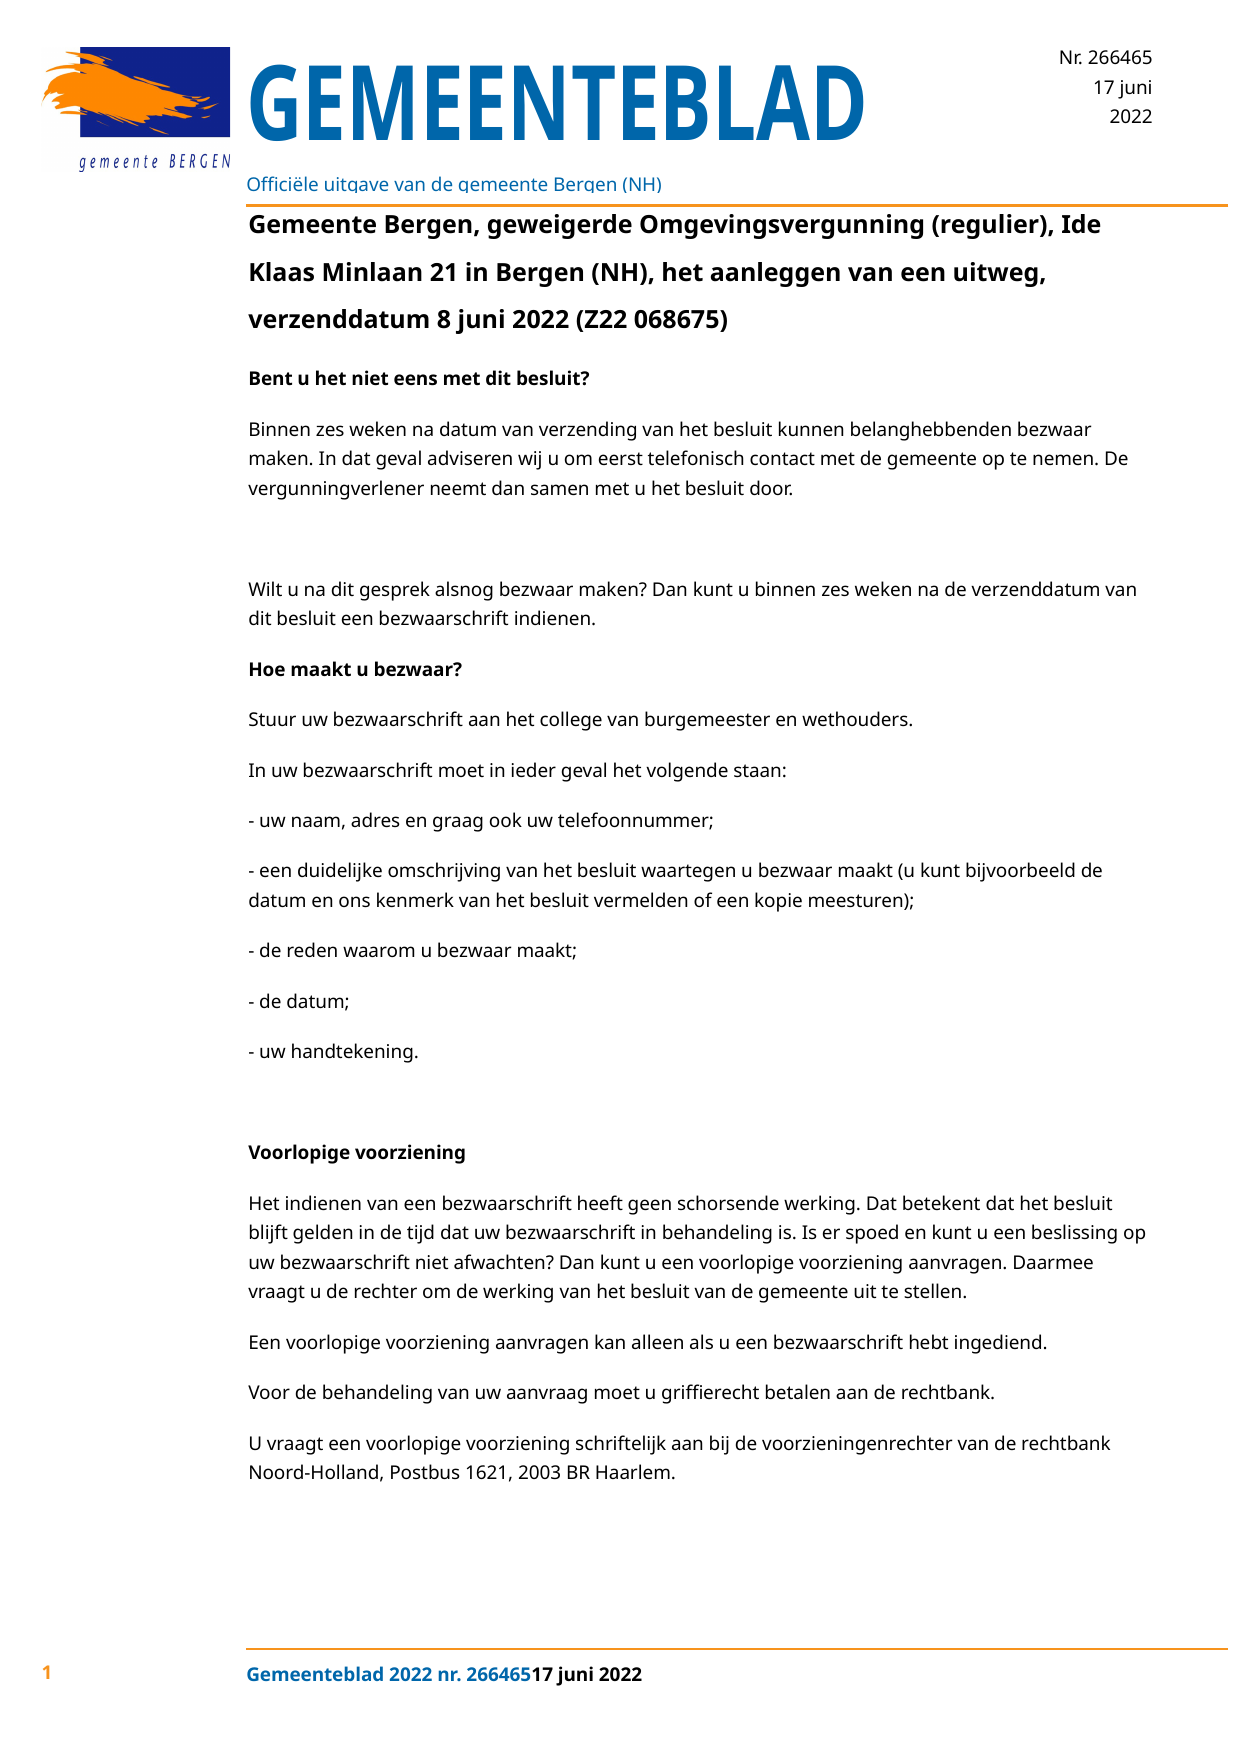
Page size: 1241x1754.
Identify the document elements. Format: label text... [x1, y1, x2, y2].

text - de reden waarom u bezwaar maakt; [248, 938, 1152, 963]
picture [41, 47, 231, 172]
text - uw handtekening. [248, 1038, 1152, 1064]
text - de datum; [248, 988, 1152, 1014]
text Hoe maakt u bezwaar? [248, 656, 1152, 682]
text Het indienen van een bezwaarschrift heeft geen schorsende werking. Dat betekent dat het besluit blijft gelden in de tijd dat uw bezwaarschrift in behandeling is. Is er spoed en kunt u een beslissing op uw bezwaarschrift niet afwachten? Dan kunt u een voorlopige voorziening aanvragen. Daarmee vraagt u de rechter om de werking van het besluit van de gemeente uit te stellen. [248, 1190, 1152, 1304]
text Wilt u na dit gesprek alsnog bezwaar maken? Dan kunt u binnen zes weken na de verzenddatum van dit besluit een bezwaarschrift indienen. [248, 576, 1152, 631]
text Binnen zes weken na datum van verzending van het besluit kunnen belanghebbenden bezwaar maken. In dat geval adviseren wij u om eerst telefonisch contact met de gemeente op te nemen. De vergunningverlener neemt dan samen met u het besluit door. [248, 416, 1152, 501]
text - een duidelijke omschrijving van het besluit waartegen u bezwaar maakt (u kunt bijvoorbeeld de datum en ons kenmerk van het besluit vermelden of een kopie meesturen); [248, 858, 1152, 913]
text Een voorlopige voorziening aanvragen kan alleen als u een bezwaarschrift hebt ingediend. [248, 1329, 1152, 1354]
text U vraagt een voorlopige voorziening schriftelijk aan bij de voorzieningenrechter van de rechtbank Noord-Holland, Postbus 1621, 2003 BR Haarlem. [248, 1430, 1152, 1485]
text Bent u het niet eens met dit besluit? [248, 366, 1152, 391]
text Stuur uw bezwaarschrift aan het college van burgemeester en wethouders. [248, 706, 1152, 732]
text Gemeente Bergen, geweigerde Omgevingsvergunning (regulier), Ide Klaas Minlaan 21 in Bergen (NH), het aanleggen van een uitweg, verzenddatum 8 juni 2022 (Z22 068675) [248, 207, 1152, 336]
text Voor de behandeling van uw aanvraag moet u griffierecht betalen aan de rechtbank. [248, 1379, 1152, 1405]
text In uw bezwaarschrift moet in ieder geval het volgende staan: [248, 757, 1152, 782]
text Voorlopige voorziening [248, 1139, 1152, 1165]
text - uw naam, adres en graag ook uw telefoonnummer; [248, 807, 1152, 833]
